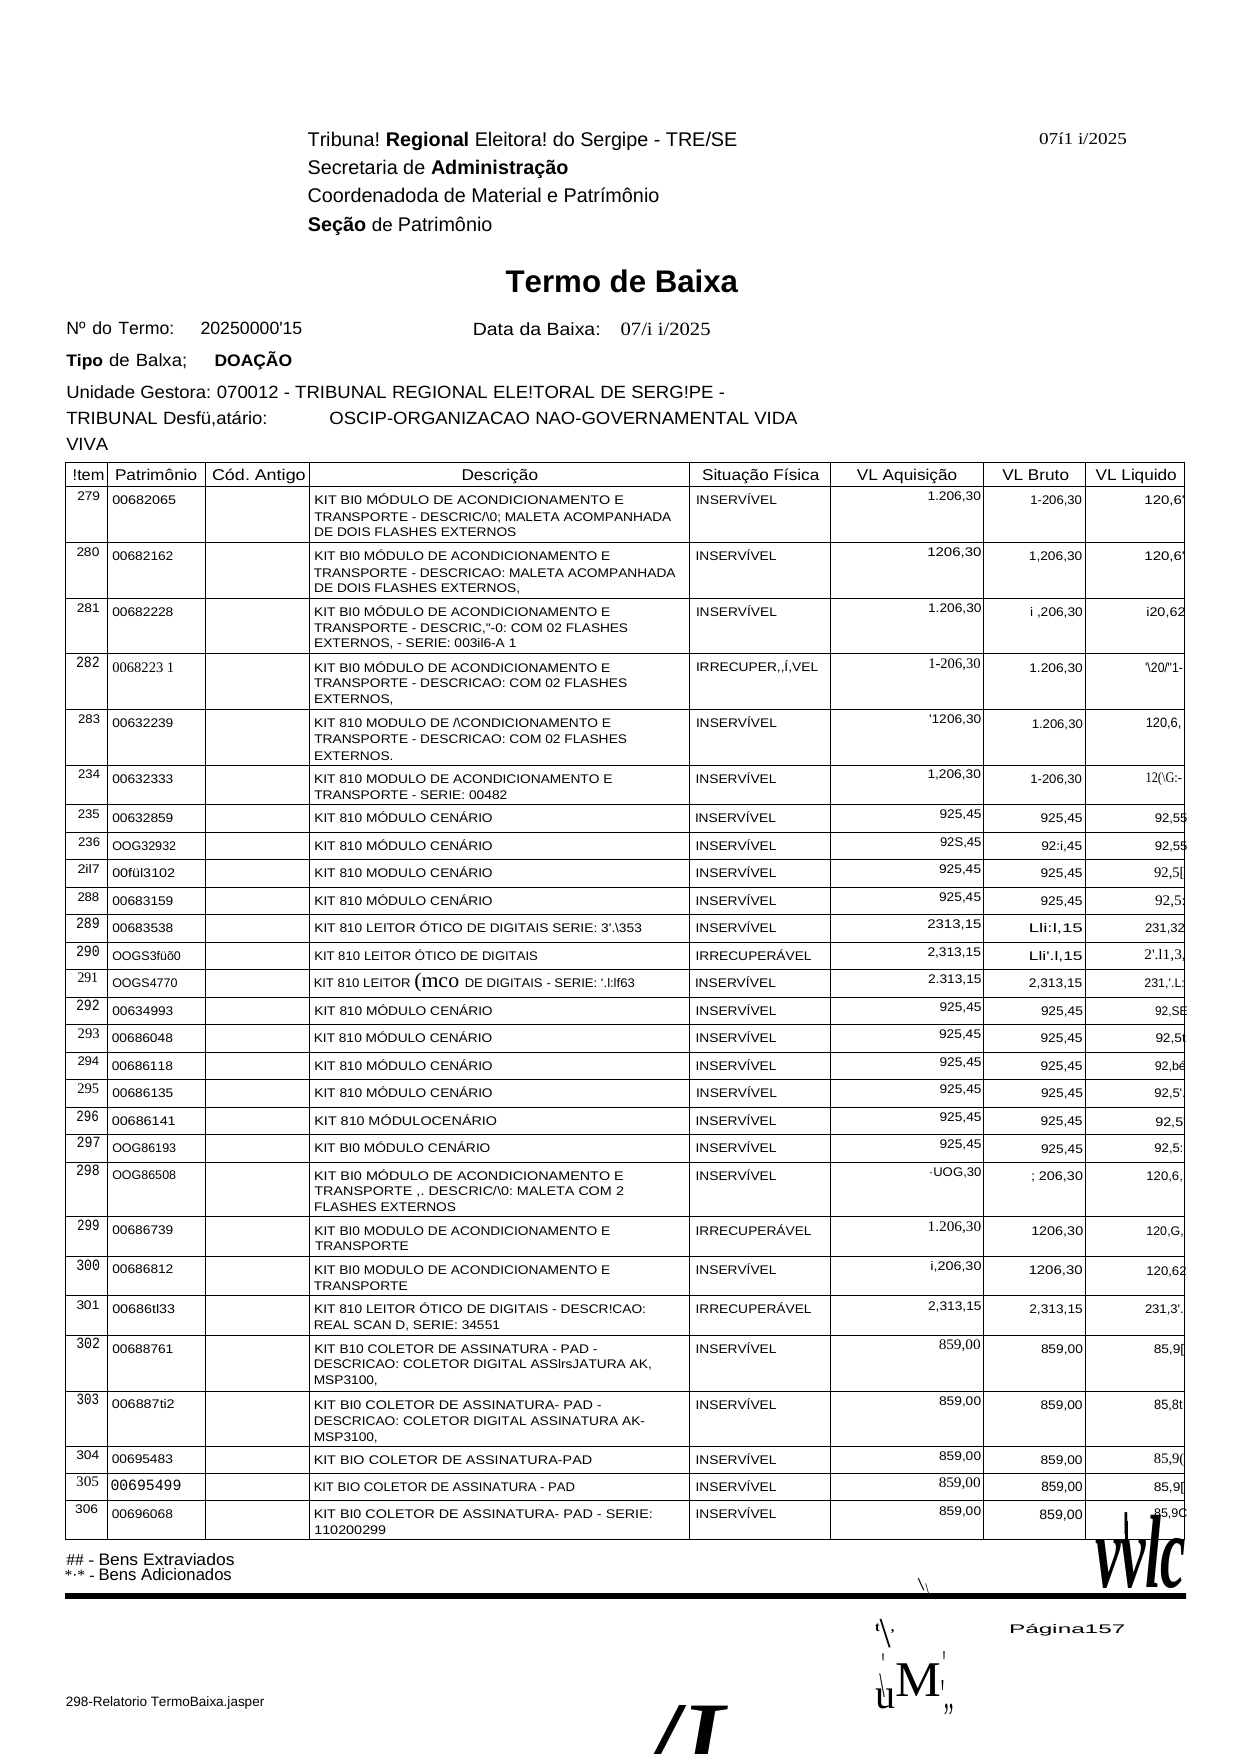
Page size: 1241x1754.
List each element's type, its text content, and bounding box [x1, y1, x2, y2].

table_cell INSERVÍVEL [690, 1257, 830, 1295]
table_cell 925,45 [831, 1108, 983, 1134]
table_cell 925,45 [984, 805, 1085, 832]
table_cell 00632239 [108, 710, 205, 765]
table_cell 292 [66, 998, 107, 1024]
table_cell INSERVÍVEL [690, 998, 830, 1024]
table_cell [206, 1080, 309, 1107]
table_cell [206, 888, 309, 914]
table_cell OOGS4770 [108, 970, 205, 997]
table_cell INSERVÍVEL [690, 1135, 830, 1162]
table_cell 00695483 [108, 1447, 205, 1473]
table_cell KIT 810 MÓDULO CENÁRIO [310, 1053, 689, 1079]
table_cell 92,5t [1086, 1025, 1184, 1052]
table_cell 294 [66, 1053, 107, 1079]
table_cell KIT 810 MODULO DE /\CONDICIONAMENTO E TRANSPORTE - DESCRICAO: COM 02 FLASHES EXTERNOS. [310, 710, 689, 765]
table_cell [206, 1392, 309, 1446]
table_cell 298 [66, 1163, 107, 1216]
table_cell i20,62 [1086, 599, 1184, 653]
table_cell 120,62 [1086, 1257, 1184, 1295]
text vvlc [984, 1495, 1085, 1500]
table_header VL Aquisição [831, 463, 983, 486]
table_cell 00686135 [108, 1080, 205, 1107]
table_cell [206, 1135, 309, 1162]
table_cell Lli'.l,15 [984, 943, 1085, 969]
table_cell [206, 1336, 309, 1391]
table_cell 859,00 [831, 1447, 983, 1473]
table_cell 1.206,30 [831, 599, 983, 653]
table_cell KIT BIO COLETOR DE ASSINATURA-PAD [310, 1447, 689, 1473]
subtitle ## - Bens Extraviados [66, 1549, 1221, 1569]
text *·* - Bens Adicionados [64, 1571, 730, 1583]
table_cell 283 [66, 710, 107, 765]
table_cell 2'.l1,3, [1086, 943, 1184, 969]
text Data da Baixa: 07/i i/2025 [473, 317, 1221, 339]
table_cell 1.206,30 [984, 710, 1085, 765]
table_cell ; 206,30 [984, 1163, 1085, 1216]
table_cell 279 [66, 487, 107, 542]
table_header Descrição [310, 463, 689, 486]
table_cell i,206,30 [831, 1257, 983, 1295]
table_cell [206, 833, 309, 859]
table_cell [206, 543, 309, 598]
text vvlc [206, 1501, 309, 1539]
table_cell INSERVÍVEL [690, 1474, 830, 1500]
table_cell 120,6' [1086, 543, 1184, 598]
text vvlc [1086, 1501, 1184, 1539]
table_cell 304 [66, 1447, 107, 1473]
table_cell KIT 810 MÓDULOCENÁRIO [310, 1108, 689, 1134]
table_cell 281 [66, 599, 107, 653]
table_cell 85,9( [1086, 1447, 1184, 1473]
table_header Situação Física [690, 463, 830, 486]
table_cell 92,55 [1086, 805, 1184, 832]
table_cell KIT BI0 MÓDULO DE ACONDICIONAMENTO E TRANSPORTE - DESCRICAO: COM 02 FLASHES EXTERNOS, [310, 654, 689, 709]
text t\, uM',, [875, 1598, 958, 1721]
table_cell i ,206,30 [984, 599, 1085, 653]
table_cell [206, 1108, 309, 1134]
table_cell 00683538 [108, 915, 205, 942]
table_cell 12(\G:- [1086, 766, 1184, 804]
table_cell 859,00 [984, 1392, 1085, 1446]
table_cell 00fül3102 [108, 860, 205, 887]
table_cell 00682228 [108, 599, 205, 653]
text vvlc [310, 1501, 689, 1539]
table_cell 859,00 [831, 1336, 983, 1391]
table_cell 00632333 [108, 766, 205, 804]
table_cell 1-206,30 [984, 766, 1085, 804]
table_cell '1206,30 [831, 710, 983, 765]
table_cell 289 [66, 915, 107, 942]
text 298-Relatorio TermoBaixa.jasper /I [66, 1583, 730, 1737]
table_cell 92,bé [1086, 1053, 1184, 1079]
table_cell 92,SE [1086, 998, 1184, 1024]
table_cell KIT BI0 MODULO DE ACONDICIONAMENTO E TRANSPORTE [310, 1217, 689, 1256]
table_cell KIT BI0 MÓDULO DE ACONDICIONAMENTO E TRANSPORTE - DESCRIC/\0; MALETA ACOMPANHADA DE DOIS FLASHES EXTERNOS [310, 487, 689, 542]
table_cell 00634993 [108, 998, 205, 1024]
table_cell [206, 943, 309, 969]
table_cell [206, 1053, 309, 1079]
table_cell KIT BI0 COLETOR DE ASSINATURA- PAD - DESCRICAO: COLETOR DIGITAL ASSINATURA AK- MSP3100, [310, 1392, 689, 1446]
table_cell 1206,30 [831, 543, 983, 598]
table_cell 859,00 [984, 1474, 1085, 1500]
table_cell 2,313,15 [831, 943, 983, 969]
table_cell 925,45 [831, 860, 983, 887]
table_cell 306 [66, 1501, 107, 1539]
table_cell 296 [66, 1108, 107, 1134]
table_cell [206, 710, 309, 765]
table_cell [206, 1296, 309, 1334]
table_cell KIT 810 MÓDULO CENÁRIO [310, 1025, 689, 1052]
table_cell KIT BI0 MÓDULO DE ACONDICIONAMENTO E TRANSPORTE - DESCRIC,"-0: COM 02 FLASHES EXTERNOS, - SERIE: 003il6-A 1 [310, 599, 689, 653]
table_cell 2,313,15 [831, 1296, 983, 1334]
table_cell 92,5' [1086, 1108, 1184, 1134]
table_cell 006887ti2 [108, 1392, 205, 1446]
table_cell 2.313,15 [831, 970, 983, 997]
table_cell INSERVÍVEL [690, 915, 830, 942]
table_cell 1.206,30 [831, 487, 983, 542]
text vvlc [1129, 1540, 1141, 1549]
table_cell INSERVÍVEL [690, 1025, 830, 1052]
table_cell 00686118 [108, 1053, 205, 1079]
table_header Patrimônio [108, 463, 205, 486]
table_cell [206, 1163, 309, 1216]
table_cell INSERVÍVEL [690, 860, 830, 887]
text vvlc [831, 1501, 983, 1539]
table_cell IRRECUPERÁVEL [690, 943, 830, 969]
table_cell [206, 1501, 309, 1539]
table_cell 925,45 [831, 1053, 983, 1079]
table_cell [1128, 1521, 1184, 1539]
text Tipo de Balxa; DOAÇÃO [66, 349, 305, 370]
table_cell 00686812 [108, 1257, 205, 1295]
table_cell 00686141 [108, 1108, 205, 1134]
table_cell IRRECUPER,,Í,VEL [690, 654, 830, 709]
table_cell 235 [66, 805, 107, 832]
table_cell 231,3'. [1086, 1296, 1184, 1334]
table_cell 300 [66, 1257, 107, 1295]
text vvlc [690, 1501, 830, 1539]
text vvlc [310, 1495, 689, 1500]
table_cell 00686739 [108, 1217, 205, 1256]
table_cell 925,45 [984, 1108, 1085, 1134]
table_cell 925,45 [831, 805, 983, 832]
text vvlc [108, 1501, 205, 1539]
table_cell KIT BI0 MODULO DE ACONDICIONAMENTO E TRANSPORTE [310, 1257, 689, 1295]
table_cell INSERVÍVEL [690, 543, 830, 598]
table_cell 00683159 [108, 888, 205, 914]
table_cell KIT 810 LEITOR ÓTICO DE DIGITAIS [310, 943, 689, 969]
table_cell 1.206,30 [984, 654, 1085, 709]
table_cell 925,45 [984, 1053, 1085, 1079]
table_cell 0068223 1 [108, 654, 205, 709]
table_cell 00688761 [108, 1336, 205, 1391]
table_cell 303 [66, 1392, 107, 1446]
table_cell 85,8t [1086, 1392, 1184, 1446]
table_cell 288 [66, 888, 107, 914]
table_cell [206, 1025, 309, 1052]
table_cell 85,9C [1086, 1501, 1184, 1521]
table_cell INSERVÍVEL [690, 888, 830, 914]
text vvlc [206, 1495, 309, 1500]
table_cell [206, 654, 309, 709]
table_cell 925,45 [984, 1135, 1085, 1162]
table_cell 925,45 [831, 998, 983, 1024]
table_cell 925,45 [831, 1025, 983, 1052]
table_cell 2il7 [66, 860, 107, 887]
table_cell KIT 810 MÓDULO CENÁRIO [310, 998, 689, 1024]
table_cell 280 [66, 543, 107, 598]
text vvlc [690, 1495, 830, 1500]
table_cell [206, 915, 309, 942]
table_cell 00682065 [108, 487, 205, 542]
table_cell 1206,30 [984, 1257, 1085, 1295]
table_cell 302 [66, 1336, 107, 1391]
table_cell KIT B10 COLETOR DE ASSINATURA - PAD - DESCRICAO: COLETOR DIGITAL ASSlrsJATURA AK, MSP3100, [310, 1336, 689, 1391]
table_cell 293 [66, 1025, 107, 1052]
table_cell 00632859 [108, 805, 205, 832]
table_header VL Liquido [1086, 463, 1184, 486]
table_cell 925,45 [984, 1025, 1085, 1052]
text vvlc [831, 1495, 983, 1500]
text vvlc [212, 1569, 1187, 1593]
table_cell KIT BI0 MÓDULO CENÁRIO [310, 1135, 689, 1162]
table_cell 295 [66, 1080, 107, 1107]
table_cell 1-206,30 [831, 654, 983, 709]
table_cell 92,5'. [1086, 1080, 1184, 1107]
text vvlc [108, 1495, 205, 1500]
table_cell KIT BI0 MÓDULO DE ACONDICIONAMENTO E TRANSPORTE - DESCRICAO: MALETA ACOMPANHADA DE DOIS FLASHES EXTERNOS, [310, 543, 689, 598]
table_cell 1-206,30 [984, 487, 1085, 542]
table_cell 291 [66, 970, 107, 997]
table_cell 1,206,30 [984, 543, 1085, 598]
table_cell 92,5[ [1086, 860, 1184, 887]
table_cell INSERVÍVEL [690, 970, 830, 997]
text Nº do Termo: 20250000'15 [66, 318, 305, 338]
table_cell 859,00 [831, 1501, 983, 1539]
table_cell KIT 810 MÓDULO CENÁRIO [310, 888, 689, 914]
table_cell 305 [66, 1474, 107, 1500]
table_cell 85,9[ [1086, 1336, 1184, 1391]
table_cell 85,9[ [1086, 1474, 1184, 1500]
table_cell INSERVÍVEL [690, 1501, 830, 1539]
table_cell INSERVÍVEL [690, 1163, 830, 1216]
table_cell KIT 810 MODULO CENÁRIO [310, 860, 689, 887]
table_cell 00695499 [108, 1474, 205, 1500]
table_cell [206, 487, 309, 542]
table_cell KIT BI0 MÓDULO DE ACONDICIONAMENTO E TRANSPORTE ,. DESCRIC/\0: MALETA COM 2 FLASHES EXTERNOS [310, 1163, 689, 1216]
table_cell 925,45 [984, 888, 1085, 914]
table_cell 925,45 [984, 998, 1085, 1024]
table_cell [206, 1217, 309, 1256]
table_cell INSERVÍVEL [690, 805, 830, 832]
table_cell INSERVÍVEL [690, 1080, 830, 1107]
table_cell KIT BIO COLETOR DE ASSINATURA - PAD [310, 1474, 689, 1500]
table_cell INSERVÍVEL [690, 487, 830, 542]
text vvlc [66, 1501, 107, 1539]
table_cell INSERVÍVEL [690, 1336, 830, 1391]
table_cell 2,313,15 [984, 1296, 1085, 1334]
table_cell IRRECUPERÁVEL [690, 1217, 830, 1256]
table_cell KIT 810 LEITOR ÓTICO DE DIGITAIS SERIE: 3'.\353 [310, 915, 689, 942]
text vvlc [1086, 1495, 1184, 1500]
table_cell [206, 998, 309, 1024]
table_cell INSERVÍVEL [690, 1053, 830, 1079]
table_cell INSERVÍVEL [690, 710, 830, 765]
table_cell 297 [66, 1135, 107, 1162]
text vvlc [64, 1495, 1098, 1571]
table_cell 120,6, [1086, 1163, 1184, 1216]
table_cell 925,45 [831, 888, 983, 914]
text vvlc [984, 1501, 1085, 1539]
table_cell 231,'.L: [1086, 970, 1184, 997]
table_cell 92,55 [1086, 833, 1184, 859]
table_cell 859,00 [984, 1447, 1085, 1473]
text Página157 [1009, 1622, 1221, 1637]
subtitle Unidade Gestora: 070012 - TRIBUNAL REGIONAL ELE!TORAL DE SERG!PE - TRIBUNAL Desfü,atário: OSCIP-ORGANIZACAO NAO-GOVERNAMENTAL VIDA VIVA [66, 381, 814, 454]
text vvlc [1158, 1540, 1170, 1549]
table_cell 282 [66, 654, 107, 709]
table_cell KIT 810 LEITOR (mco DE DIGITAIS - SERIE: '.l:lf63 [310, 970, 689, 997]
text vvlc [958, 1599, 1187, 1611]
table_cell 92:i,45 [984, 833, 1085, 859]
table_cell 92S,45 [831, 833, 983, 859]
table_cell '\20/"1- [1086, 654, 1184, 709]
table_cell INSERVÍVEL [690, 833, 830, 859]
table_cell KIT 810 LEITOR ÓTICO DE DIGITAIS - DESCR!CAO: REAL SCAN D, SERIE: 34551 [310, 1296, 689, 1334]
table_cell OOG86508 [108, 1163, 205, 1216]
table_cell INSERVÍVEL [690, 1108, 830, 1134]
table_cell ·UOG,30 [831, 1163, 983, 1216]
table_header VL Bruto [984, 463, 1085, 486]
table_cell OOG86193 [108, 1135, 205, 1162]
table_cell 859,00 [984, 1501, 1085, 1539]
table_cell [206, 766, 309, 804]
table_cell INSERVÍVEL [690, 766, 830, 804]
table_cell 120,6' [1086, 487, 1184, 542]
table_cell 92,5: [1086, 888, 1184, 914]
table_cell 925,45 [984, 1080, 1085, 1107]
table_cell IRRECUPERÁVEL [690, 1296, 830, 1334]
table_cell 301 [66, 1296, 107, 1334]
table_cell INSERVÍVEL [690, 1447, 830, 1473]
text vvlc [1104, 1540, 1116, 1549]
text vvlc [730, 1599, 875, 1611]
table_cell 925,45 [831, 1080, 983, 1107]
table_cell [206, 1257, 309, 1295]
table_cell 925,45 [831, 1135, 983, 1162]
table_cell [206, 970, 309, 997]
table_cell [206, 805, 309, 832]
table_cell 1.206,30 [831, 1217, 983, 1256]
table_cell INSERVÍVEL [690, 1392, 830, 1446]
table_cell 1206,30 [984, 1217, 1085, 1256]
table_cell KIT BI0 COLETOR DE ASSINATURA- PAD - SERIE: 110200299 [310, 1501, 689, 1539]
table_cell KIT 810 MÓDULO CENÁRIO [310, 1080, 689, 1107]
table_cell 236 [66, 833, 107, 859]
text vvlc [66, 1495, 107, 1500]
table_cell 2313,15 [831, 915, 983, 942]
table_cell 859,00 [831, 1474, 983, 1500]
table_cell KIT 810 MODULO DE ACONDICIONAMENTO E TRANSPORTE - SERIE: 00482 [310, 766, 689, 804]
table_cell OOG32932 [108, 833, 205, 859]
table_cell 231,32 [1086, 915, 1184, 942]
table_cell [206, 860, 309, 887]
table_cell [206, 1474, 309, 1500]
table_cell [206, 1447, 309, 1473]
table_header Cód. Antigo [206, 463, 309, 486]
table_cell 290 [66, 943, 107, 969]
table_cell KIT 810 MÓDULO CENÁRIO [310, 805, 689, 832]
table_cell 2,313,15 [984, 970, 1085, 997]
table_cell 234 [66, 766, 107, 804]
table_cell [206, 599, 309, 653]
table_cell 925,45 [984, 860, 1085, 887]
table_cell Lli:l,15 [984, 915, 1085, 942]
table_cell 00686tl33 [108, 1296, 205, 1334]
table_cell 00682162 [108, 543, 205, 598]
table_cell KIT 810 MÓDULO CENÁRIO [310, 833, 689, 859]
table_cell 299 [66, 1217, 107, 1256]
table_cell 859,00 [831, 1392, 983, 1446]
table_cell l [1086, 1521, 1125, 1539]
table_cell 00696068 [108, 1501, 205, 1539]
table_cell OOGS3füõ0 [108, 943, 205, 969]
table_cell 120,6, [1086, 710, 1184, 765]
table_cell 00686048 [108, 1025, 205, 1052]
table_cell 92,5: [1086, 1135, 1184, 1162]
table_header !tem [66, 463, 107, 486]
table_cell 1,206,30 [831, 766, 983, 804]
table_cell 859,00 [984, 1336, 1085, 1391]
table_cell 120,G, [1086, 1217, 1184, 1256]
table_cell INSERVÍVEL [690, 599, 830, 653]
text ,\\ [839, 1582, 929, 1598]
